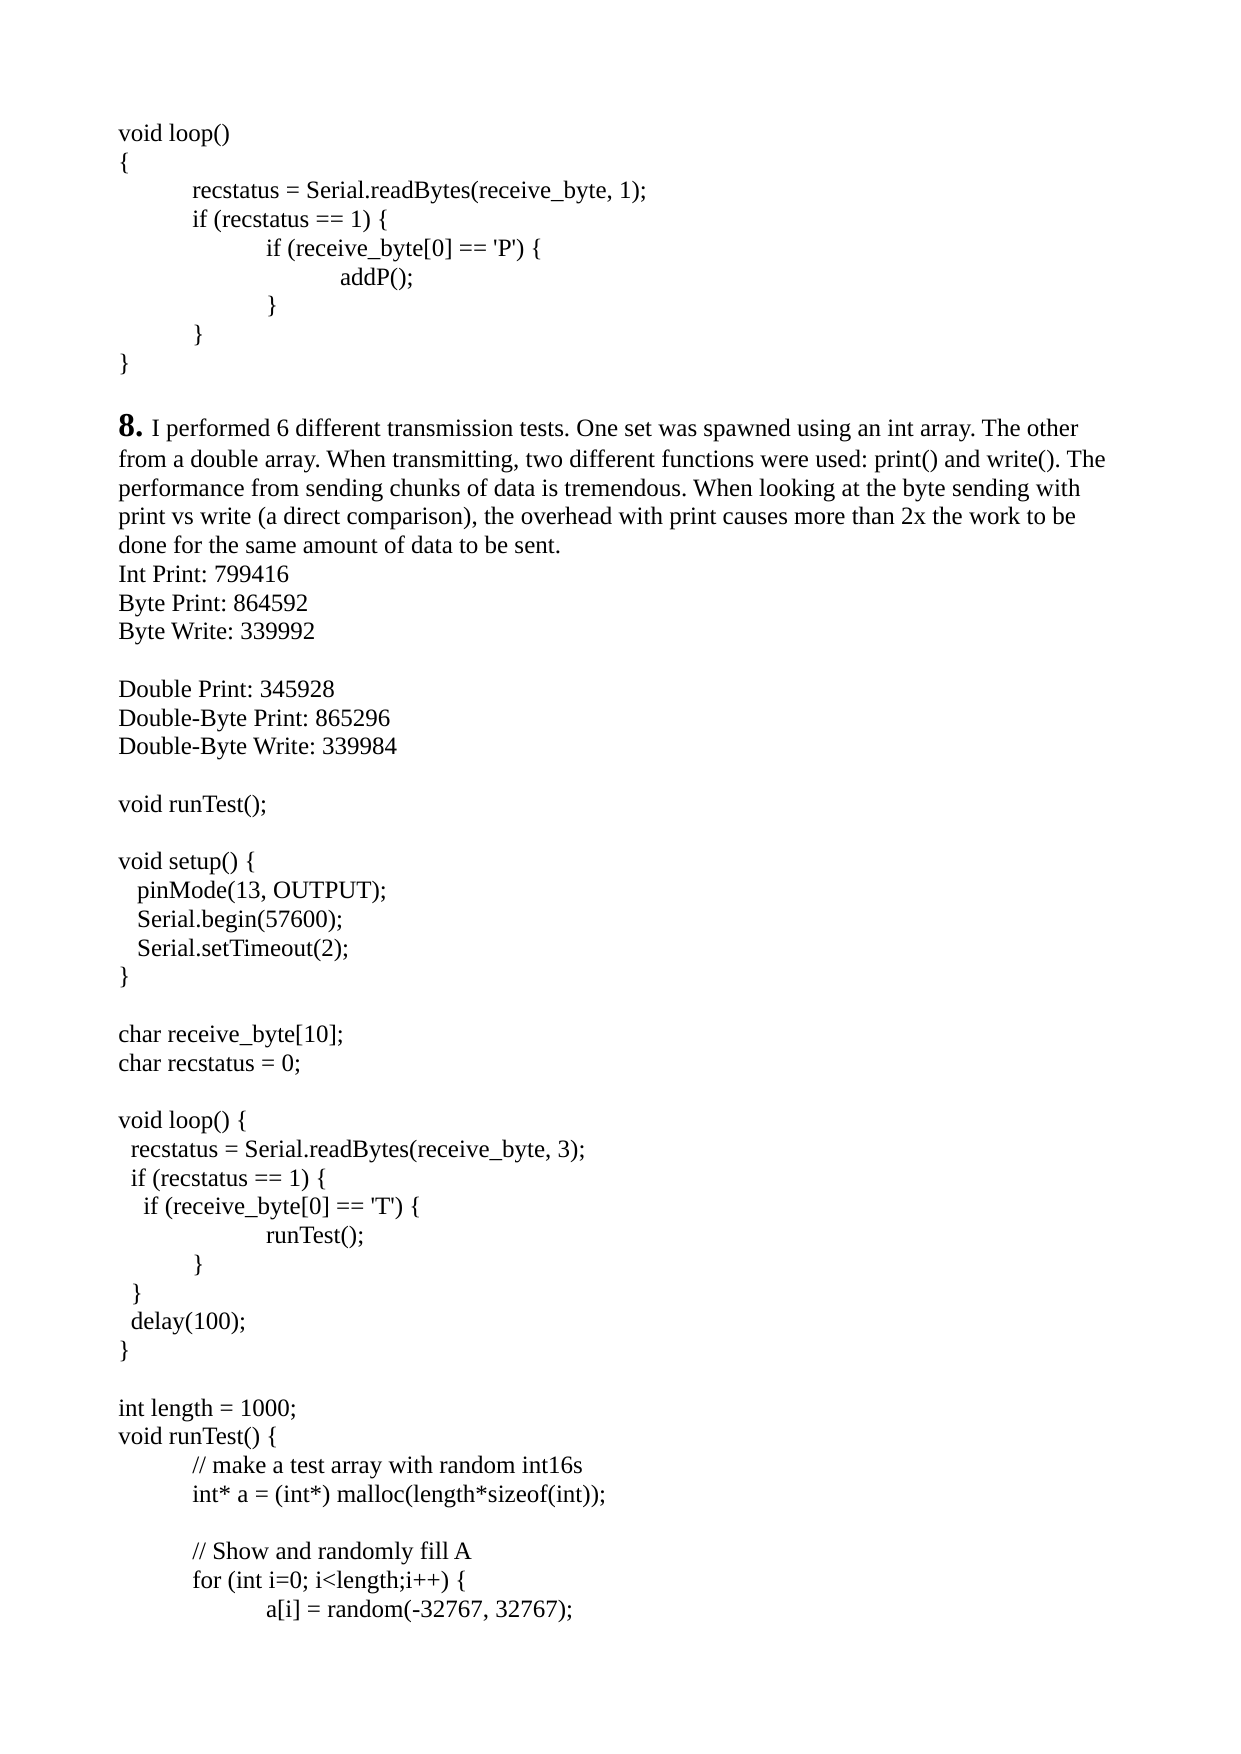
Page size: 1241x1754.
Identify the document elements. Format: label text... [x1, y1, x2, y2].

text if (receive_byte[0] == 'T') { [118, 1191, 1122, 1220]
text Double-Byte Print: 865296 [118, 703, 1122, 731]
text recstatus = Serial.readBytes(receive_byte, 1); [118, 176, 1122, 204]
text delay(100); [118, 1306, 1122, 1335]
text } [118, 961, 1122, 990]
text } [118, 1278, 1122, 1306]
text void runTest(); [118, 789, 1122, 818]
text for (int i=0; i<length;i++) { [118, 1565, 1122, 1594]
text void loop() { [118, 1105, 1122, 1134]
text pinMode(13, OUTPUT); [118, 875, 1122, 904]
text 8. I performed 6 different transmission tests. One set was spawned using an int array. The other from a double array. When transmitting, two different functions were used: print() and write(). The performance from sending chunks of data is tremendous. When looking at the byte sending with print vs write (a direct comparison), the overhead with print causes more than 2x the work to be done for the same amount of data to be sent. [118, 406, 1122, 559]
text Serial.setTimeout(2); [118, 933, 1122, 961]
text Int Print: 799416 [118, 559, 1122, 588]
text void setup() { [118, 846, 1122, 875]
text } [118, 1249, 1122, 1278]
text Byte Print: 864592 [118, 588, 1122, 616]
text if (recstatus == 1) { [118, 204, 1122, 233]
text } [118, 319, 1122, 348]
text char recstatus = 0; [118, 1048, 1122, 1076]
text Double-Byte Write: 339984 [118, 731, 1122, 760]
text addP(); [118, 262, 1122, 291]
text Double Print: 345928 [118, 674, 1122, 703]
text // Show and randomly fill A [118, 1536, 1122, 1565]
text } [118, 291, 1122, 319]
text Byte Write: 339992 [118, 616, 1122, 645]
text // make a test array with random int16s [118, 1450, 1122, 1479]
text runTest(); [118, 1220, 1122, 1249]
text void loop() [118, 118, 1122, 147]
text int* a = (int*) malloc(length*sizeof(int)); [118, 1479, 1122, 1508]
text { [118, 147, 1122, 176]
text if (receive_byte[0] == 'P') { [118, 233, 1122, 262]
text Serial.begin(57600); [118, 904, 1122, 933]
text recstatus = Serial.readBytes(receive_byte, 3); [118, 1134, 1122, 1163]
text } [118, 348, 1122, 377]
text if (recstatus == 1) { [118, 1163, 1122, 1191]
text void runTest() { [118, 1421, 1122, 1450]
text a[i] = random(-32767, 32767); [118, 1594, 1122, 1623]
text } [118, 1335, 1122, 1364]
text int length = 1000; [118, 1393, 1122, 1421]
text char receive_byte[10]; [118, 1019, 1122, 1048]
